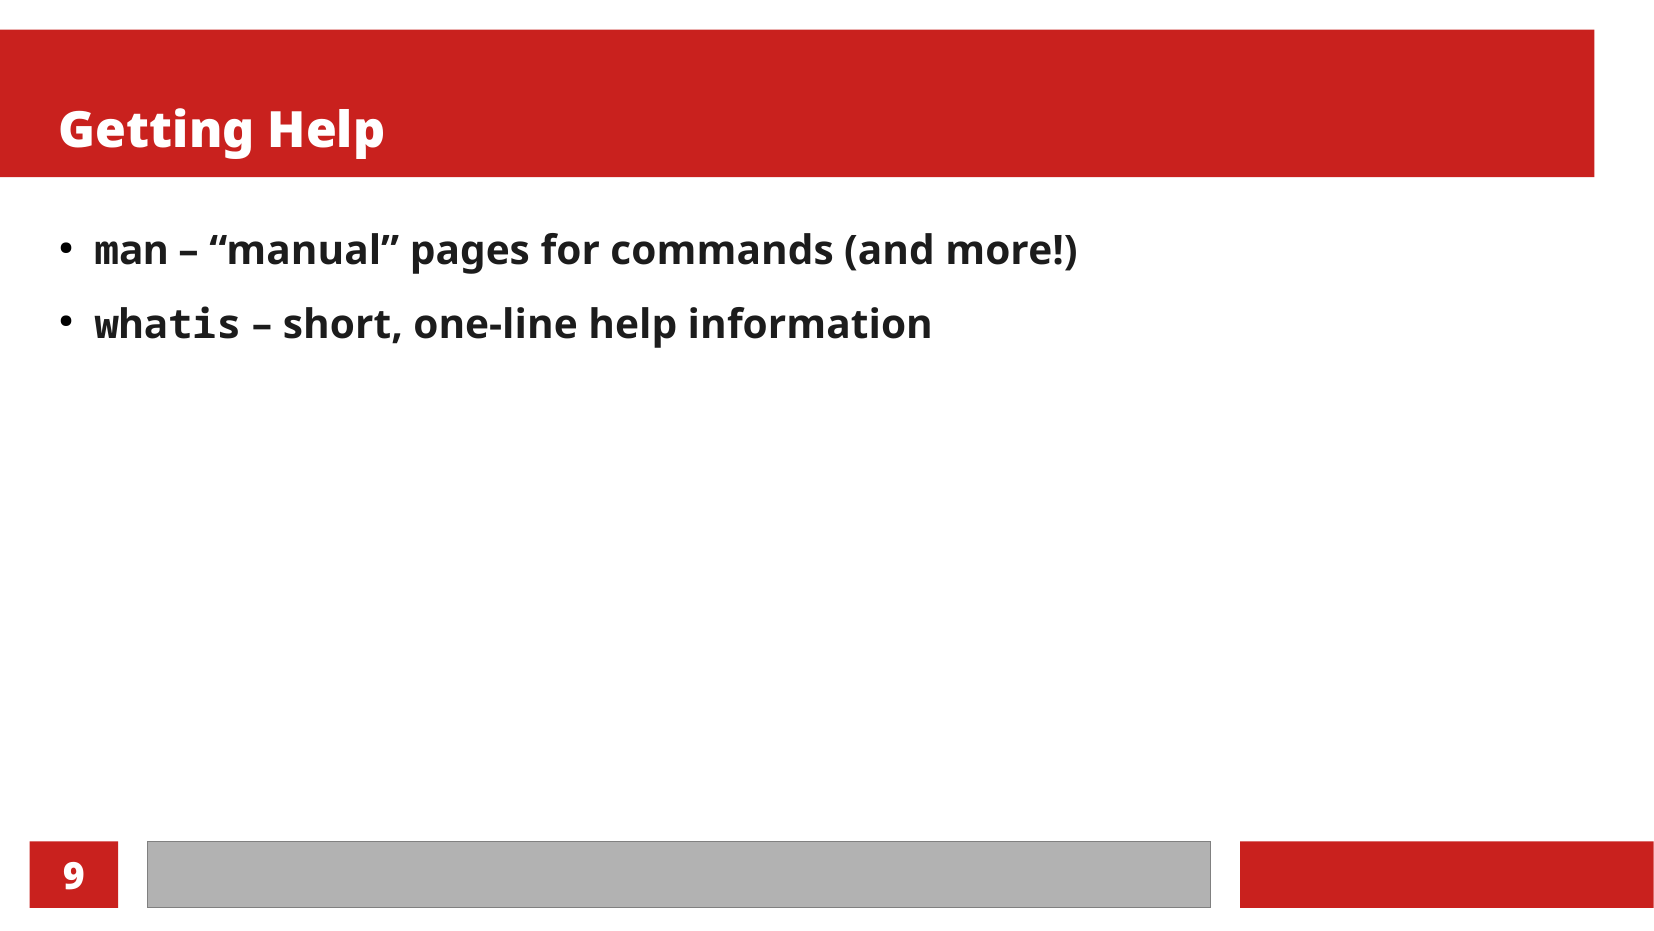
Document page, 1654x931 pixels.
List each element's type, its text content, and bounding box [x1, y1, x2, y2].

title Getting Help [59, 44, 1595, 163]
list man – “manual” pages for commands (and more!) whatis – short, one-line help information [59, 221, 1565, 798]
